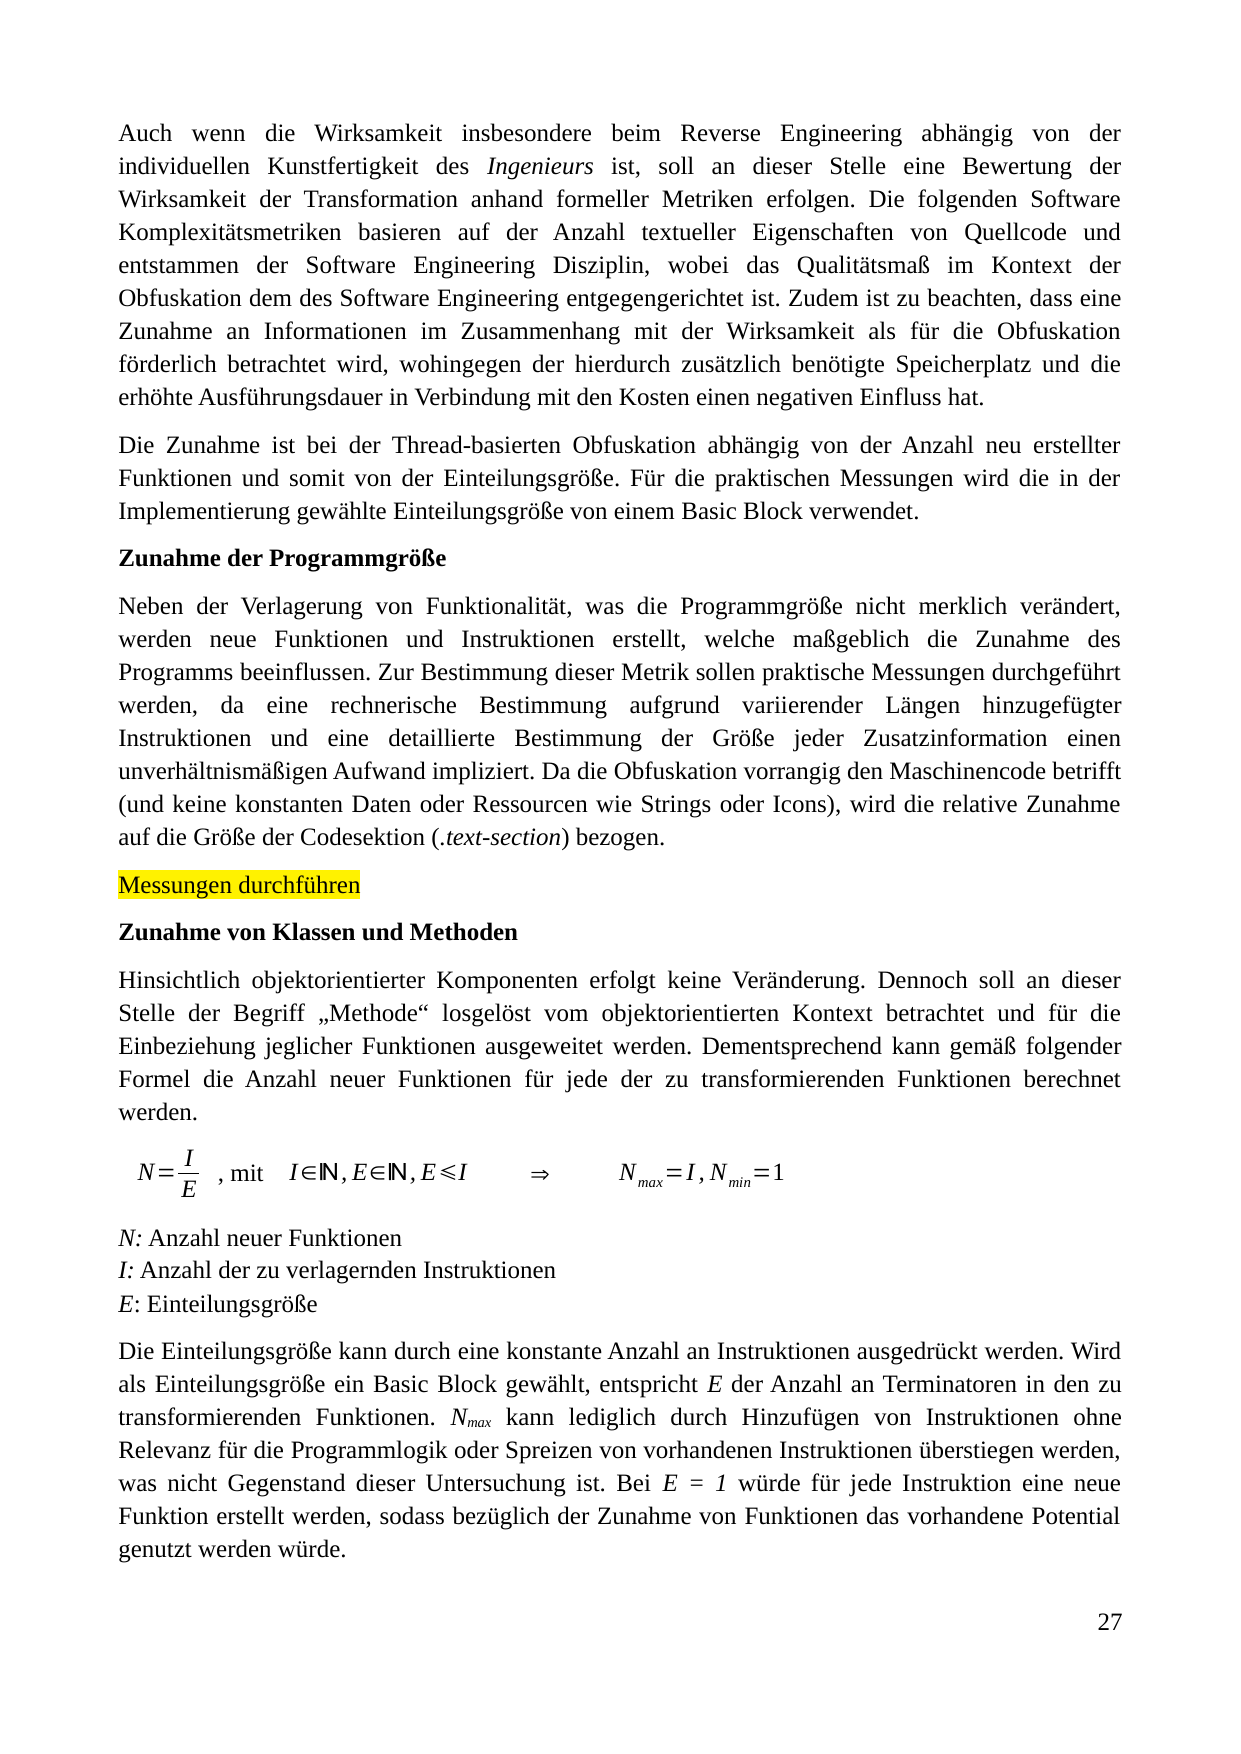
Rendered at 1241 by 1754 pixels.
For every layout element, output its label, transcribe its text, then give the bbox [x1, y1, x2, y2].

text Hinsichtlich objektorientierter Komponenten erfolgt keine Veränderung. Dennoch soll an dieser Stelle der Begriff „Methode“ losgelöst vom objektorientierten Kontext betrachtet und für die Einbeziehung jeglicher Funktionen ausgeweitet werden. Dementsprechend kann gemäß folgender Formel die Anzahl neuer Funktionen für jede der zu transformierenden Funktionen berechnet werden. [118, 965, 1122, 1126]
text Die Zunahme ist bei der Thread-basierten Obfuskation abhängig von der Anzahl neu erstellter Funktionen und somit von der Einteilungsgröße. Für die praktischen Messungen wird die in der Implementierung gewählte Einteilungsgröße von einem Basic Block verwendet. [118, 430, 1122, 525]
text Zunahme der Programmgröße [118, 543, 1122, 572]
text , mit [118, 1145, 1122, 1204]
text Die Einteilungsgröße kann durch eine konstante Anzahl an Instruktionen ausgedrückt werden. Wird als Einteilungsgröße ein Basic Block gewählt, entspricht E der Anzahl an Terminatoren in den zu transformierenden Funktionen. Nmax kann lediglich durch Hinzufügen von Instruktionen ohne Relevanz für die Programmlogik oder Spreizen von vorhandenen Instruktionen überstiegen werden, was nicht Gegenstand dieser Untersuchung ist. Bei E = 1 würde für jede Instruktion eine neue Funktion erstellt werden, sodass bezüglich der Zunahme von Funktionen das vorhandene Potential genutzt werden würde. [118, 1336, 1122, 1563]
text Auch wenn die Wirksamkeit insbesondere beim Reverse Engineering abhängig von der individuellen Kunstfertigkeit des Ingenieurs ist, soll an dieser Stelle eine Bewertung der Wirksamkeit der Transformation anhand formeller Metriken erfolgen. Die folgenden Software Komplexitätsmetriken basieren auf der Anzahl textueller Eigenschaften von Quellcode und entstammen der Software Engineering Disziplin, wobei das Qualitätsmaß im Kontext der Obfuskation dem des Software Engineering entgegengerichtet ist. Zudem ist zu beachten, dass eine Zunahme an Informationen im Zusammenhang mit der Wirksamkeit als für die Obfuskation förderlich betrachtet wird, wohingegen der hierdurch zusätzlich benötigte Speicherplatz und die erhöhte Ausführungsdauer in Verbindung mit den Kosten einen negativen Einfluss hat. [118, 118, 1122, 411]
text Messungen durchführen [118, 870, 1122, 899]
text N: Anzahl neuer Funktionen I: Anzahl der zu verlagernden Instruktionen E: Einteilungsgröße [118, 1223, 1122, 1317]
text Neben der Verlagerung von Funktionalität, was die Programmgröße nicht merklich verändert, werden neue Funktionen und Instruktionen erstellt, welche maßgeblich die Zunahme des Programms beeinflussen. Zur Bestimmung dieser Metrik sollen praktische Messungen durchgeführt werden, da eine rechnerische Bestimmung aufgrund variierender Längen hinzugefügter Instruktionen und eine detaillierte Bestimmung der Größe jeder Zusatzinformation einen unverhältnismäßigen Aufwand impliziert. Da die Obfuskation vorrangig den Maschinencode betrifft (und keine konstanten Daten oder Ressourcen wie Strings oder Icons), wird die relative Zunahme auf die Größe der Codesektion (.text-section) bezogen. [118, 591, 1122, 851]
text Zunahme von Klassen und Methoden [118, 917, 1122, 946]
